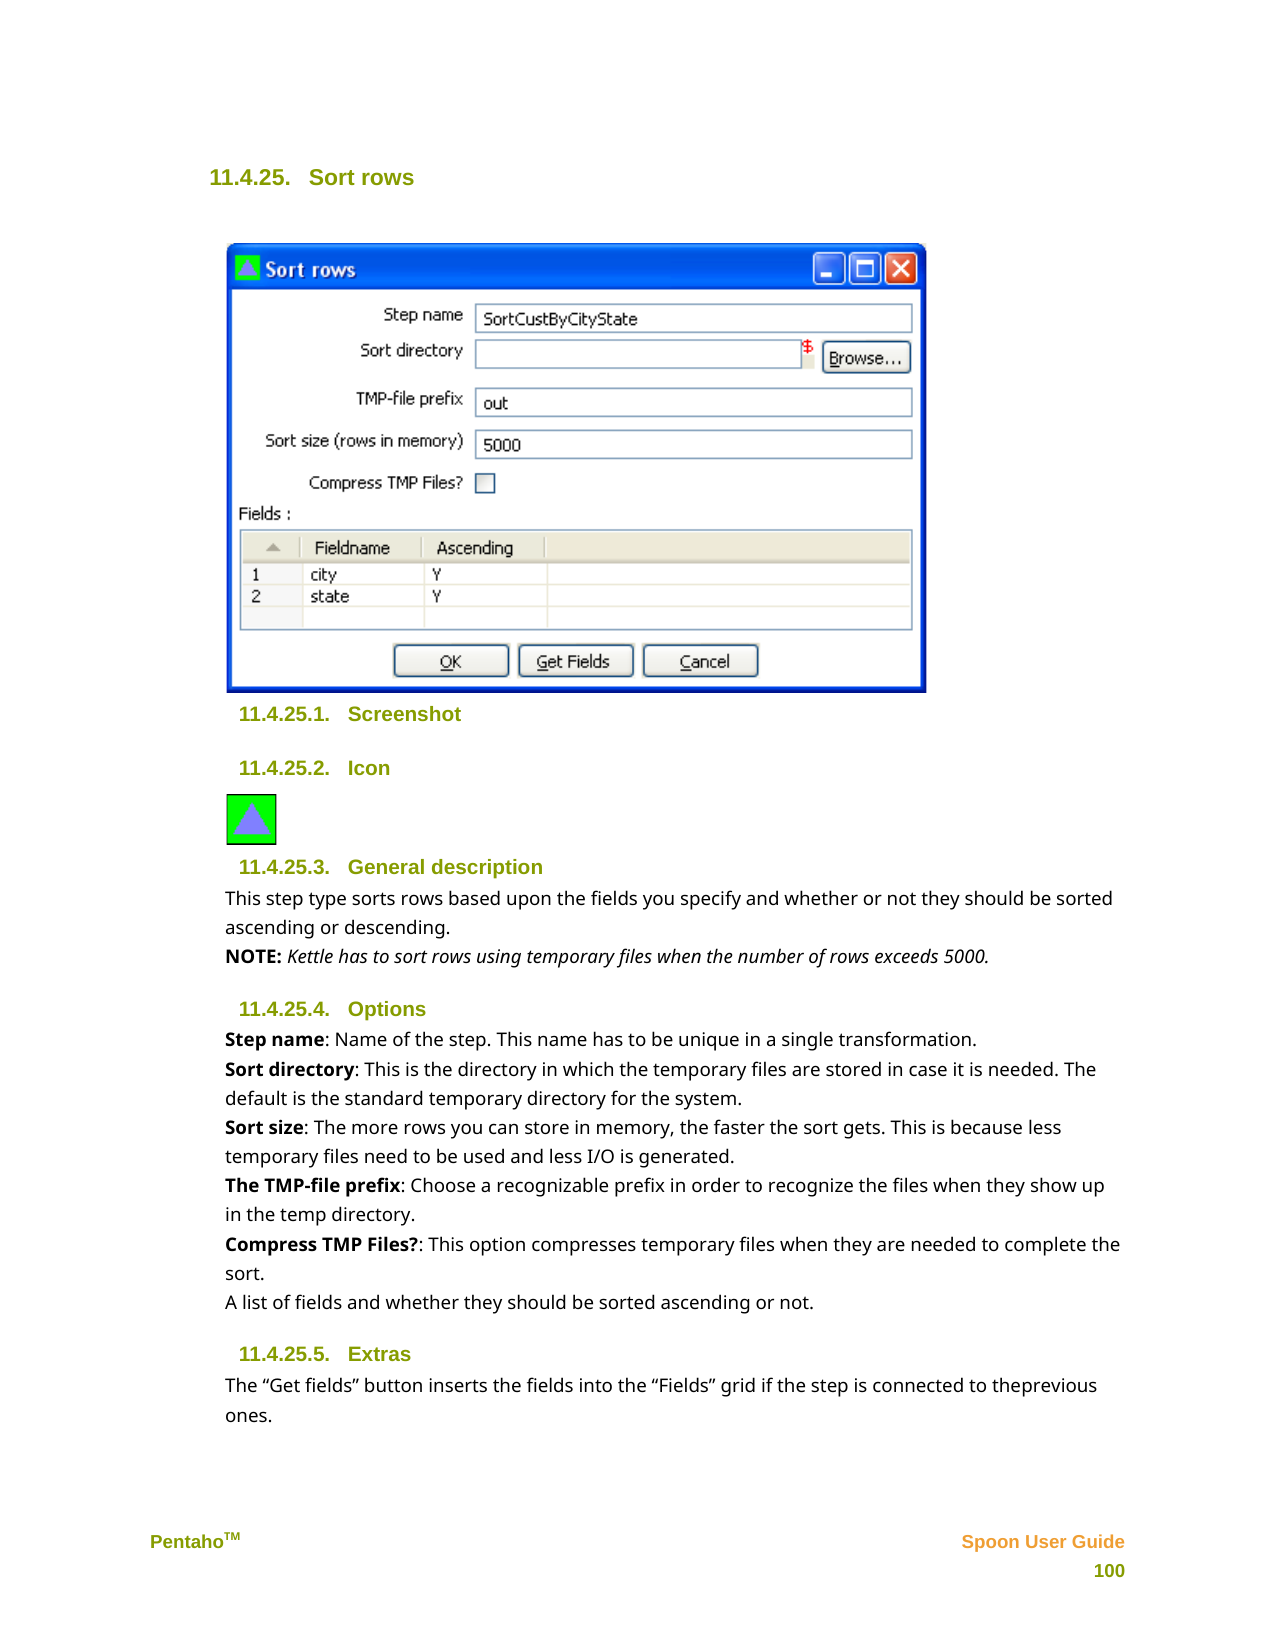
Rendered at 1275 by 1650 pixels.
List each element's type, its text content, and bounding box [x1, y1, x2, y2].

text Step name: Name of the step. This name has to be unique in a single transformation. [225, 1023, 1125, 1053]
subtitle Icon [239, 747, 1125, 782]
subtitle Options [239, 988, 1125, 1023]
text Compress TMP Files?: This option compresses temporary files when they are needed to complete the sort. [225, 1228, 1125, 1286]
text A list of fields and whether they should be sorted ascending or not. [225, 1286, 1125, 1315]
subtitle General description [225, 793, 1125, 881]
text The “Get fields” button inserts the fields into the “Fields” grid if the step is connected to theprevious ones. [225, 1369, 1125, 1428]
picture [226, 794, 277, 845]
subtitle Sort rows [209, 157, 1125, 192]
picture [226, 243, 927, 693]
text Sort directory: This is the directory in which the temporary files are stored in case it is needed. The default is the standard temporary directory for the system. [225, 1053, 1125, 1111]
text This step type sorts rows based upon the fields you specify and whether or not they should be sorted ascending or descending. [225, 882, 1125, 940]
subtitle Screenshot [239, 211, 1125, 728]
subtitle Extras [239, 1334, 1125, 1369]
text The TMP-file prefix: Choose a recognizable prefix in order to recognize the files when they show up in the temp directory. [225, 1169, 1125, 1228]
text Sort size: The more rows you can store in memory, the faster the sort gets. This is because less temporary files need to be used and less I/O is generated. [225, 1111, 1125, 1169]
text NOTE: Kettle has to sort rows using temporary files when the number of rows exceeds 5000. [225, 940, 1125, 969]
